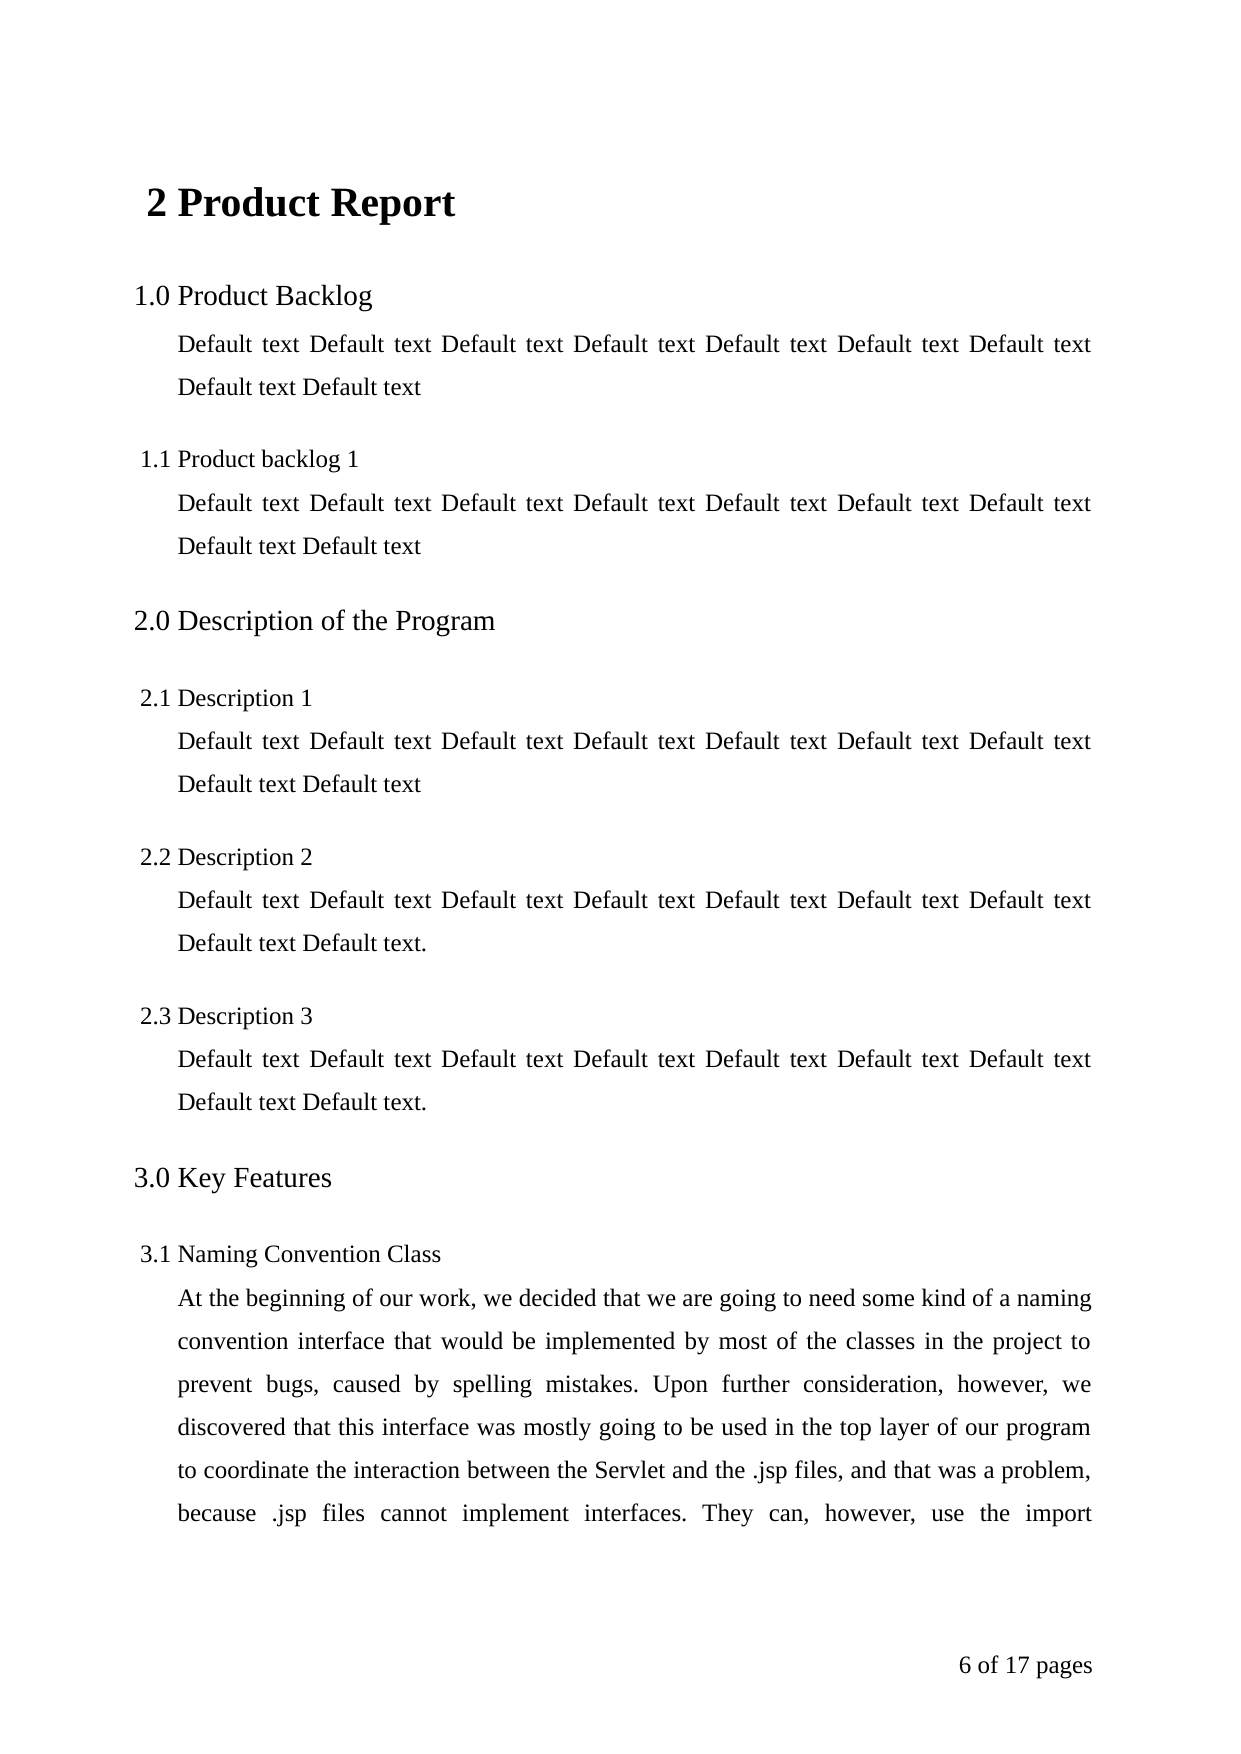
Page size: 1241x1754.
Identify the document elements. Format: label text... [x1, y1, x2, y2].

subtitle Description 3 [177, 1001, 1093, 1030]
subtitle Product backlog 1 [177, 444, 1093, 473]
subtitle Product Backlog [177, 278, 1093, 312]
subtitle Description of the Program [177, 603, 1093, 637]
subtitle Product Report [177, 177, 1093, 225]
text Default text Default text Default text Default text Default text Default text Default text Default text Default text [177, 329, 1093, 401]
text Default text Default text Default text Default text Default text Default text Default text Default text Default text [177, 488, 1093, 559]
subtitle Description 1 [177, 683, 1093, 712]
text Default text Default text Default text Default text Default text Default text Default text Default text Default text [177, 726, 1093, 798]
text Default text Default text Default text Default text Default text Default text Default text Default text Default text. [177, 1044, 1093, 1116]
subtitle Naming Convention Class [177, 1239, 1093, 1268]
subtitle Key Features [177, 1160, 1093, 1193]
text At the beginning of our work, we decided that we are going to need some kind of a naming convention interface that would be implemented by most of the classes in the project to prevent bugs, caused by spelling mistakes. Upon further consideration, however, we discovered that this interface was mostly going to be used in the top layer of our program to coordinate the interaction between the Servlet and the .jsp files, and that was a problem, because .jsp files cannot implement interfaces. They can, however, use the import [177, 1283, 1093, 1527]
subtitle Description 2 [177, 842, 1093, 871]
text Default text Default text Default text Default text Default text Default text Default text Default text Default text. [177, 885, 1093, 957]
